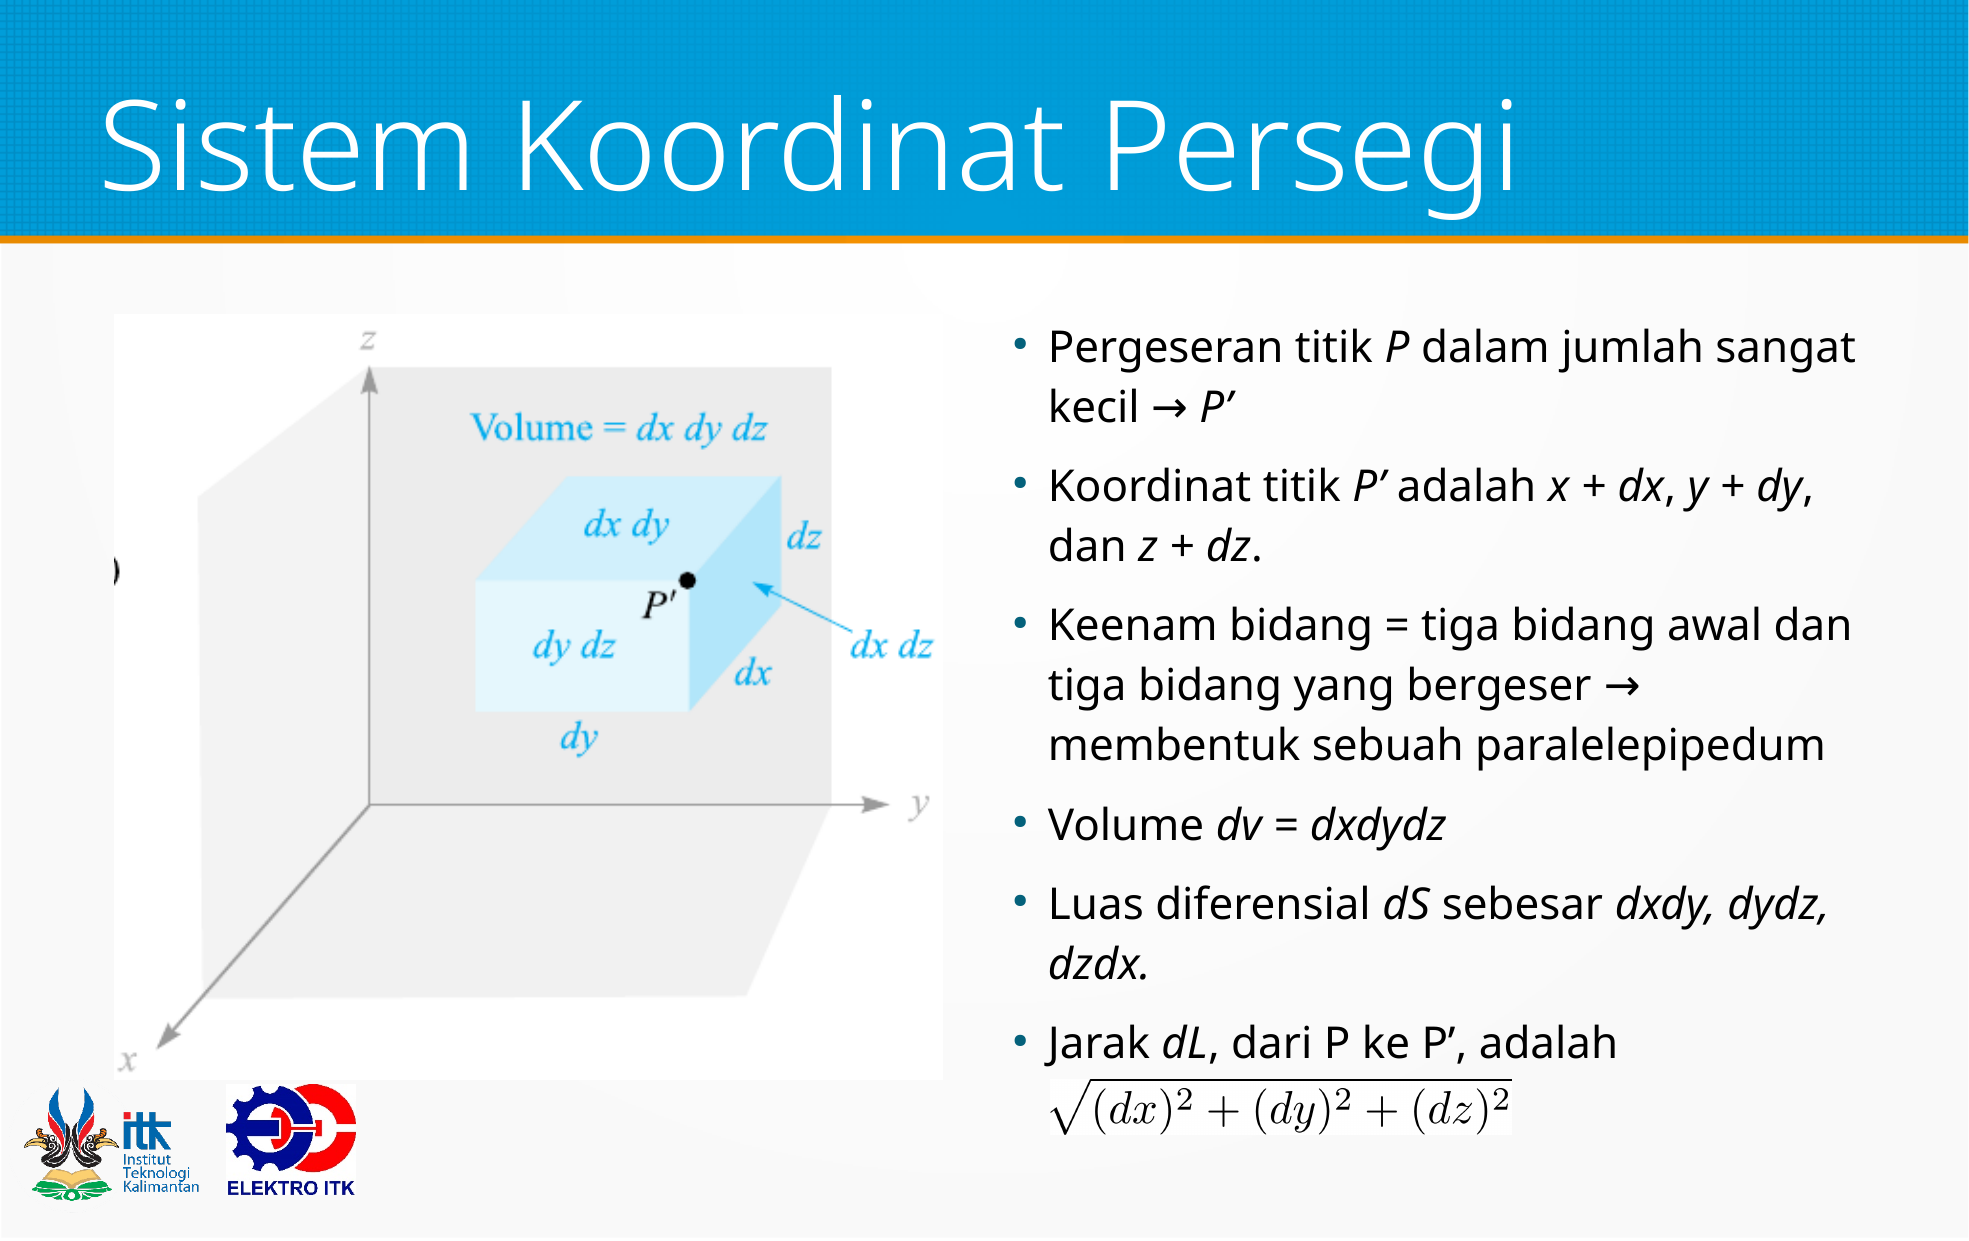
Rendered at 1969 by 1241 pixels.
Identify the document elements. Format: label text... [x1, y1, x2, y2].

title Sistem Koordinat Persegi [98, 19, 1870, 227]
list Pergeseran titik P dalam jumlah sangat kecil → P’ Koordinat titik P’ adalah x + dx, y + dy, dan z + dz. Keenam bidang = tiga bidang awal dan tiga bidang yang bergeser → membentuk sebuah paralelepipedum Volume dv = dxdydz Luas diferensial dS sebesar dxdy, dydz, dzdx. Jarak dL, dari P ke P’, adalah [1001, 315, 1861, 1081]
picture [0, 236, 1969, 1241]
